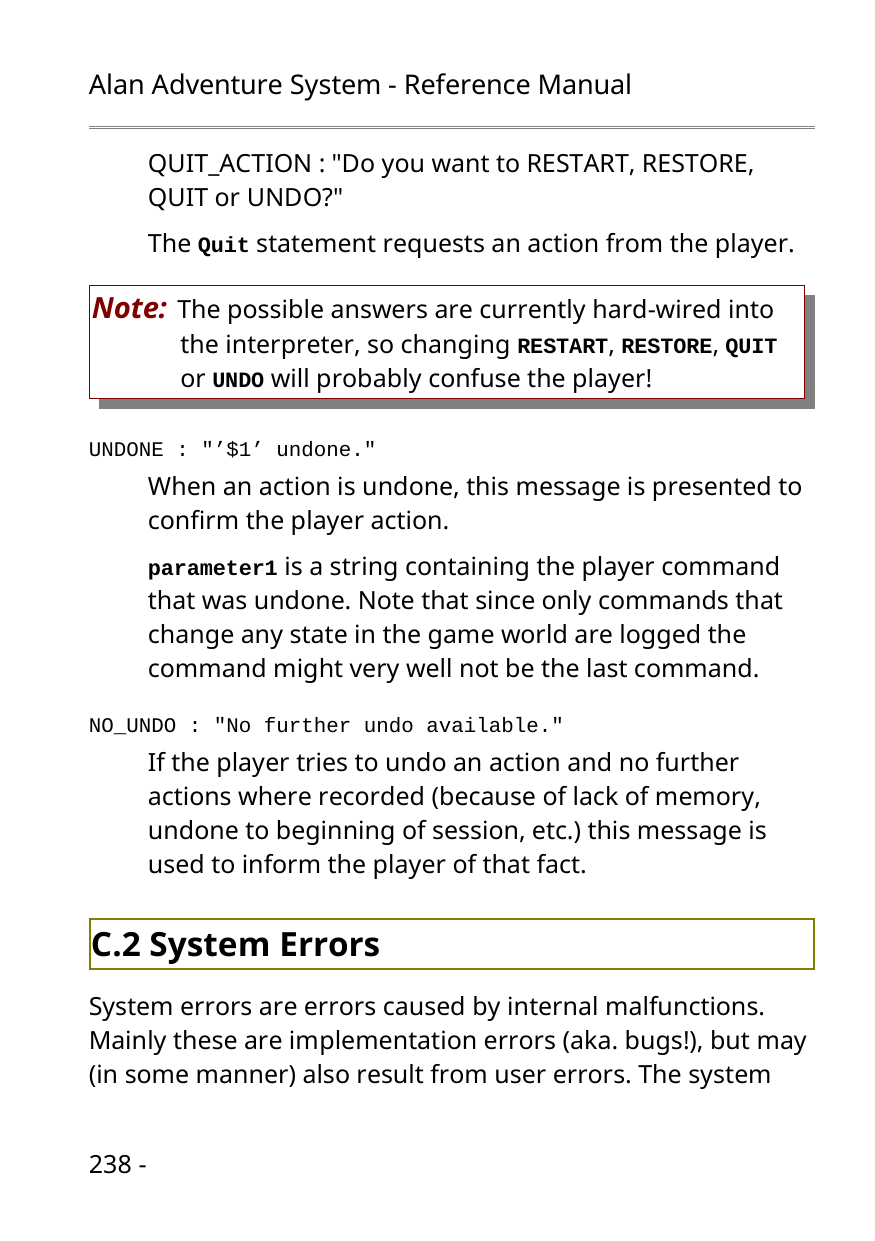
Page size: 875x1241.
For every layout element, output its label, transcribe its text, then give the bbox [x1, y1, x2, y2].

text When an action is undone, this message is presented to confirm the player action. [148, 469, 815, 537]
text The Quit statement requests an action from the player. [148, 226, 815, 260]
text parameter1 is a string containing the player command that was undone. Note that since only commands that change any state in the game world are logged the command might very well not be the last command. [148, 549, 815, 685]
text If the player tries to undo an action and no further actions where recorded (because of lack of memory, undone to beginning of session, etc.) this message is used to inform the player of that fact. [148, 745, 815, 881]
text QUIT_ACTION : "Do you want to RESTART, RESTORE, QUIT or UNDO?" [148, 146, 815, 213]
list The possible answers are currently hard-wired into the in­terpreter, so changing RESTART, RESTORE, QUIT or UNDO will prob­ably confuse the player! [90, 286, 804, 398]
text NO_UNDO : "No further undo available." [88, 715, 815, 739]
subtitle System Errors [91, 920, 813, 968]
text System errors are errors caused by internal malfunctions. Mainly these are im­plementation errors (aka. bugs!), but may (in some manner) also result from user errors. The system [88, 989, 815, 1091]
text UNDONE : "’$1’ undone." [88, 439, 815, 463]
